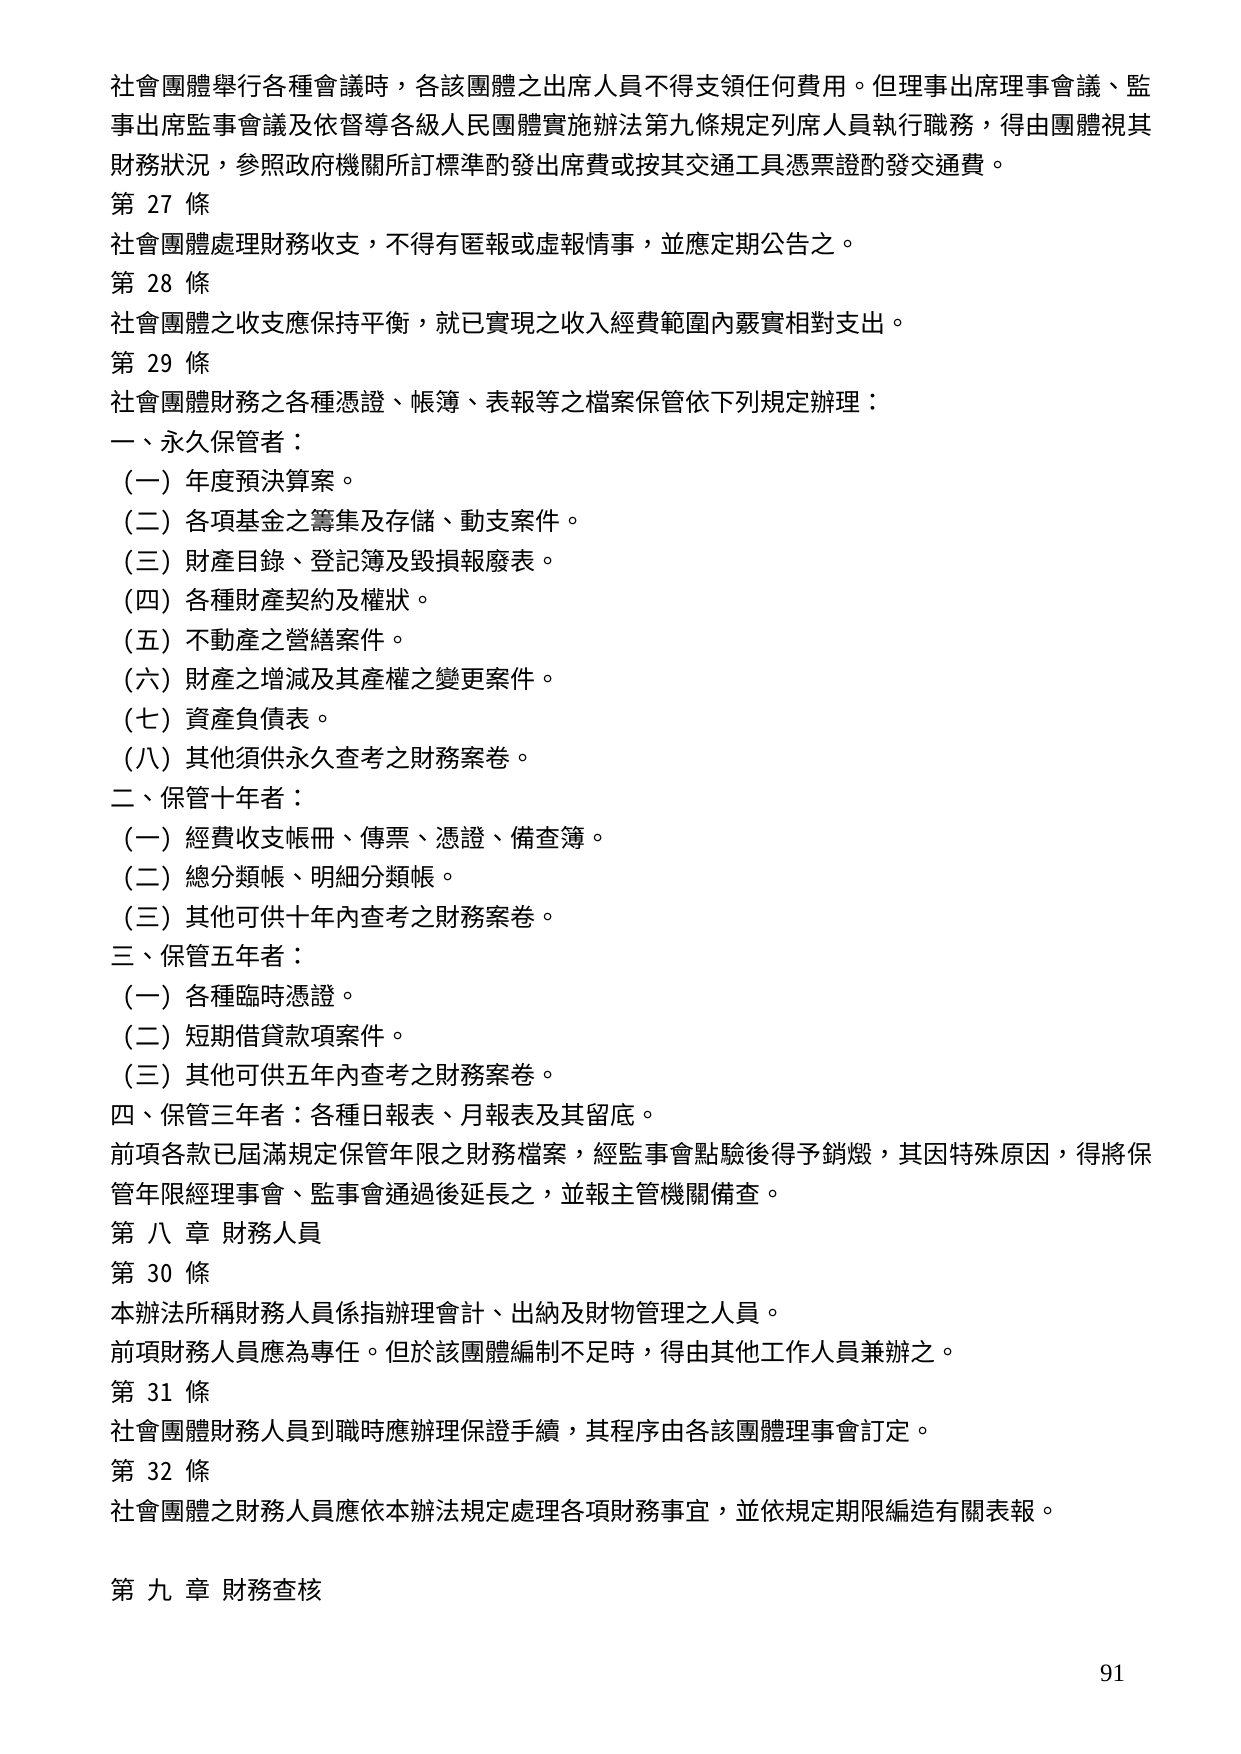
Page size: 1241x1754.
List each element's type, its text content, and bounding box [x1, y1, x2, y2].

text (三) 其他可供十年內查考之財務案卷。 [110, 894, 1152, 934]
text (五) 不動產之營繕案件。 [110, 617, 1152, 657]
text (二) 各項基金之籌集及存儲、動支案件。 [110, 499, 1152, 538]
text 社會團體財務之各種憑證、帳簿、表報等之檔案保管依下列規定辦理： [110, 380, 1152, 419]
text 社會團體之收支應保持平衡，就已實現之收入經費範圍內覈實相對支出。 [110, 301, 1152, 340]
text 第 32 條 [110, 1449, 1152, 1488]
text 本辦法所稱財務人員係指辦理會計、出納及財物管理之人員。 [110, 1290, 1152, 1330]
text 三、保管五年者： [110, 934, 1152, 974]
text 社會團體之財務人員應依本辦法規定處理各項財務事宜，並依規定期限編造有關表報。 [110, 1488, 1152, 1528]
text 一、永久保管者： [110, 419, 1152, 459]
text (六) 財產之增減及其產權之變更案件。 [110, 657, 1152, 697]
text 社會團體處理財務收支，不得有匿報或虛報情事，並應定期公告之。 [110, 222, 1152, 261]
text 第 八 章 財務人員 [110, 1211, 1152, 1251]
text 社會團體財務人員到職時應辦理保證手續，其程序由各該團體理事會訂定。 [110, 1409, 1152, 1449]
text 四、保管三年者：各種日報表、月報表及其留底。 [110, 1092, 1152, 1132]
text 第 29 條 [110, 340, 1152, 380]
text (一) 經費收支帳冊、傳票、憑證、備查簿。 [110, 815, 1152, 855]
text 第 九 章 財務查核 [110, 1567, 1152, 1607]
text (八) 其他須供永久查考之財務案卷。 [110, 736, 1152, 776]
text 第 31 條 [110, 1369, 1152, 1409]
text 第 30 條 [110, 1251, 1152, 1290]
text 前項各款已屆滿規定保管年限之財務檔案，經監事會點驗後得予銷燬，其因特殊原因，得將保管年限經理事會、監事會通過後延長之，並報主管機關備查。 [110, 1132, 1152, 1211]
text (二) 短期借貸款項案件。 [110, 1013, 1152, 1053]
text 社會團體舉行各種會議時，各該團體之出席人員不得支領任何費用。但理事出席理事會議、監事出席監事會議及依督導各級人民團體實施辦法第九條規定列席人員執行職務，得由團體視其財務狀況，參照政府機關所訂標準酌發出席費或按其交通工具憑票證酌發交通費。 [110, 63, 1152, 182]
text 第 28 條 [110, 261, 1152, 301]
text (三) 其他可供五年內查考之財務案卷。 [110, 1053, 1152, 1092]
text (一) 年度預決算案。 [110, 459, 1152, 499]
text 前項財務人員應為專任。但於該團體編制不足時，得由其他工作人員兼辦之。 [110, 1330, 1152, 1369]
text (二) 總分類帳、明細分類帳。 [110, 855, 1152, 894]
text (四) 各種財產契約及權狀。 [110, 578, 1152, 617]
text (七) 資產負債表。 [110, 697, 1152, 736]
text (一) 各種臨時憑證。 [110, 974, 1152, 1013]
text (三) 財產目錄、登記簿及毀損報廢表。 [110, 538, 1152, 578]
text 二、保管十年者： [110, 776, 1152, 815]
text 第 27 條 [110, 182, 1152, 222]
